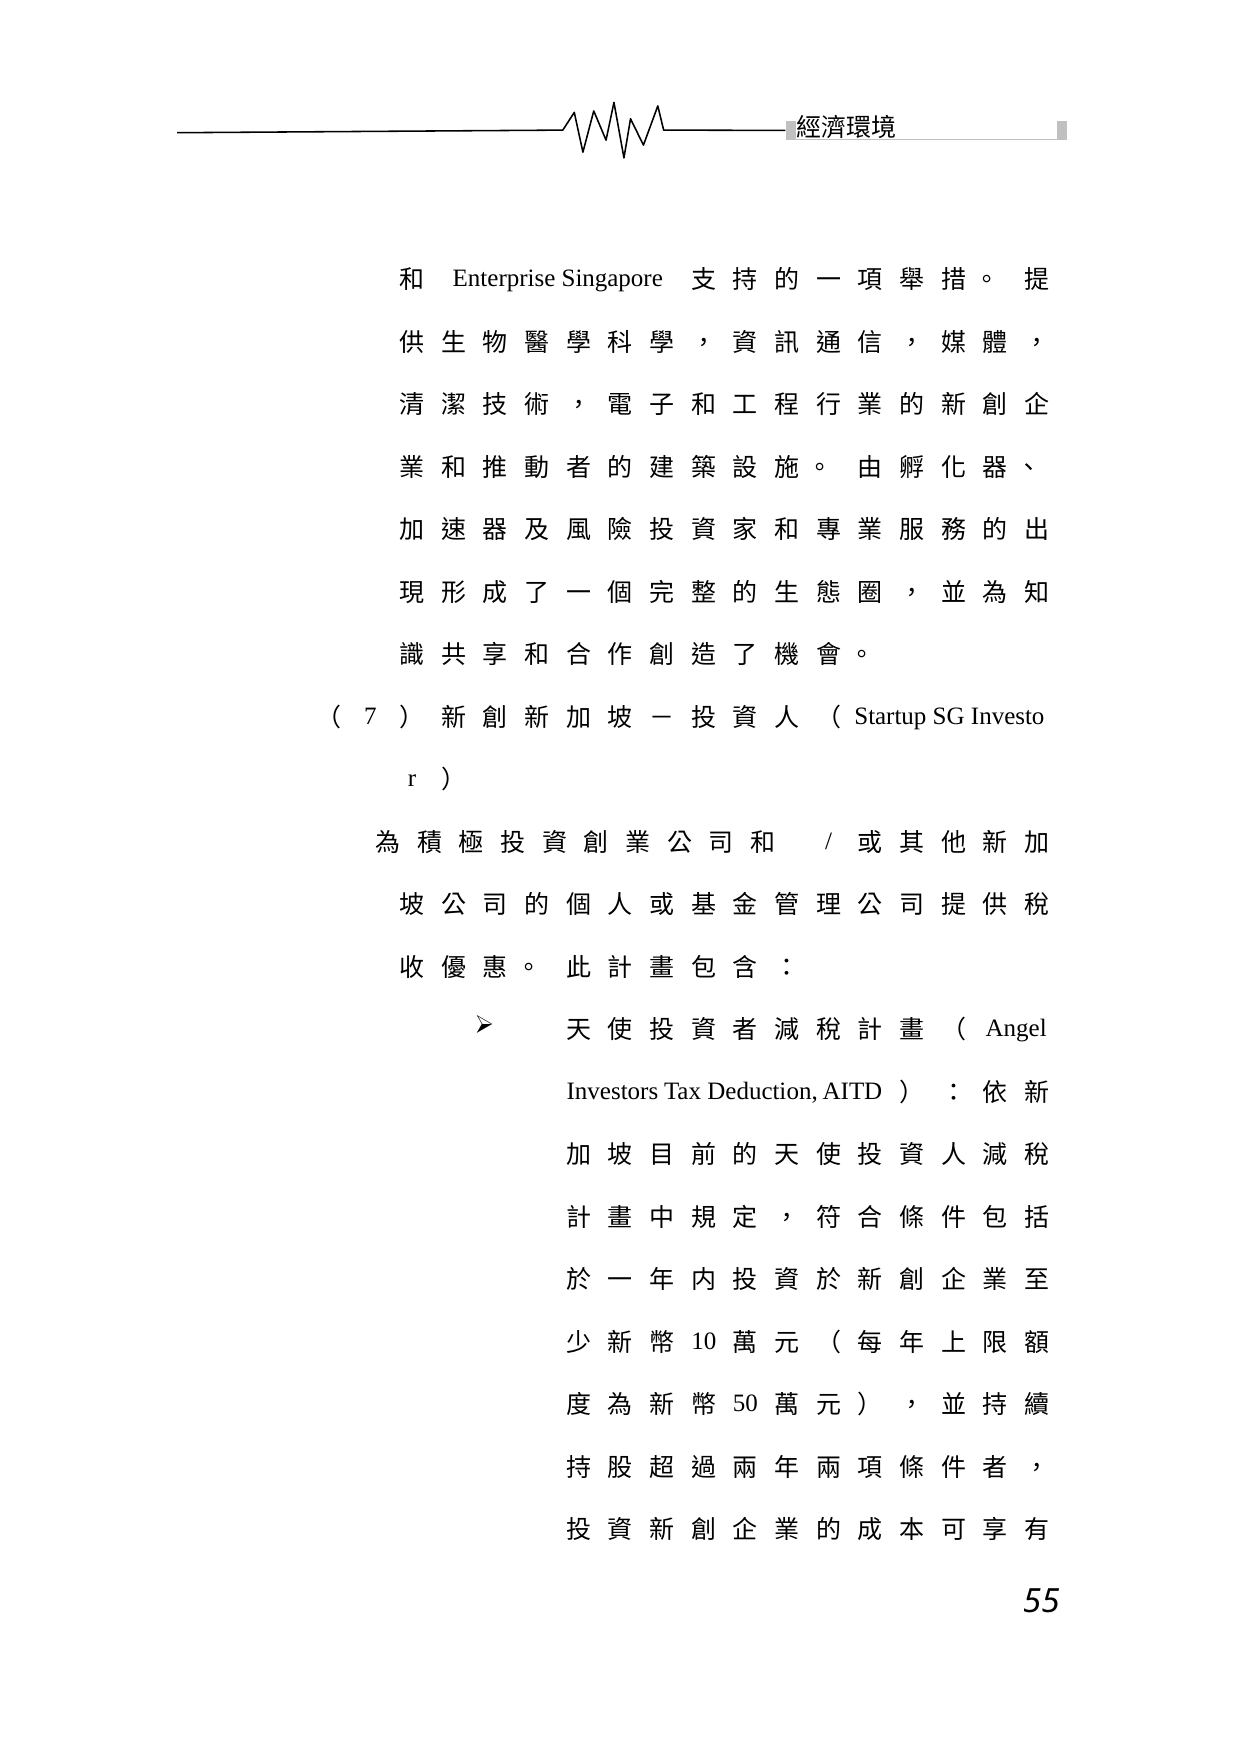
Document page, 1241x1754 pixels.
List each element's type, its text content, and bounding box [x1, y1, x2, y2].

text 為積極投資創業公司和/或其他新加坡公司的個人或基金管理公司提供稅收優惠。此計畫包含： [330, 799, 1058, 986]
list 天使投資者減稅計畫（Angel Investors Tax Deduction, AITD）：依新加坡目前的天使投資人減稅計畫中規定，符合條件包括於一年内投資於新創企業至少新幣10萬元（每年上限額度為新幣50萬元），並持續持股超過兩年兩項條件者，投資新創企業的成本可享有 [467, 986, 1058, 1549]
text 和Enterprise Singapore支持的一項舉措。提供生物醫學科學，資訊通信，媒體，清潔技術，電子和工程行業的新創企業和推動者的建築設施。由孵化器、加速器及風險投資家和專業服務的出現形成了一個完整的生態圈，並為知識共享和合作創造了機會。 [330, 236, 1058, 674]
text （7）新創新加坡－投資人（Startup SG Investor） [306, 674, 1058, 799]
